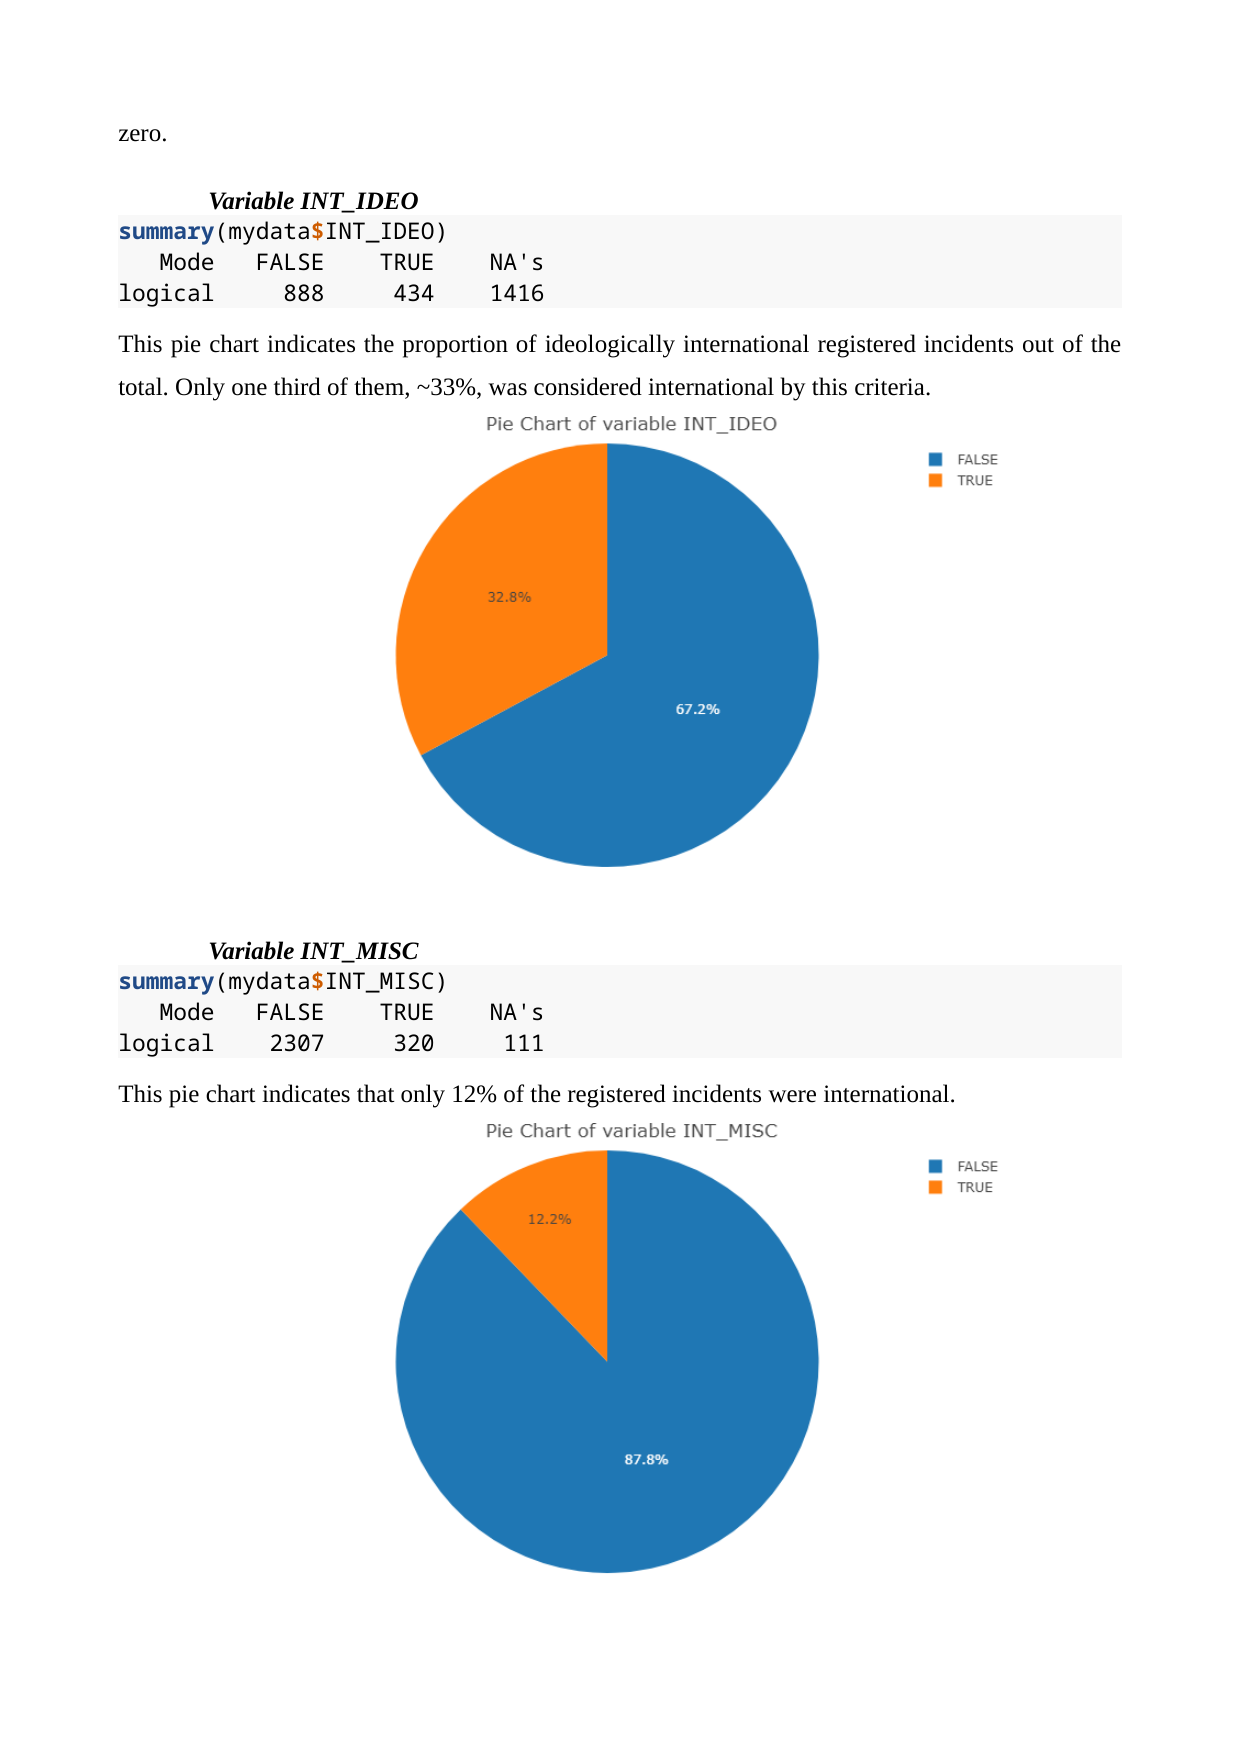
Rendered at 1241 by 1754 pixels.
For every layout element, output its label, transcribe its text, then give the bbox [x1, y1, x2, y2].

text summary(mydata$INT_MISC) [118, 965, 1122, 996]
text Mode FALSE TRUE NA's logical 888 434 1416 [118, 246, 1122, 308]
text summary(mydata$INT_IDEO) [118, 215, 1122, 246]
picture [247, 1123, 1016, 1617]
table_header [119, 416, 247, 910]
text This pie chart indicates the proportion of ideologically international registered incidents out of the total. Only one third of them, ~33%, was considered international by this criteria. [118, 329, 1122, 401]
table_header [119, 1123, 247, 1617]
subtitle Variable INT_MISC [118, 936, 1122, 965]
table_header [1016, 416, 1122, 910]
subtitle Variable INT_IDEO [118, 186, 1122, 215]
text zero. [118, 118, 1122, 147]
picture [247, 416, 1016, 911]
text This pie chart indicates that only 12% of the registered incidents were international. [118, 1079, 1122, 1108]
text Mode FALSE TRUE NA's logical 2307 320 111 [118, 996, 1122, 1058]
table_header [1016, 1123, 1122, 1617]
